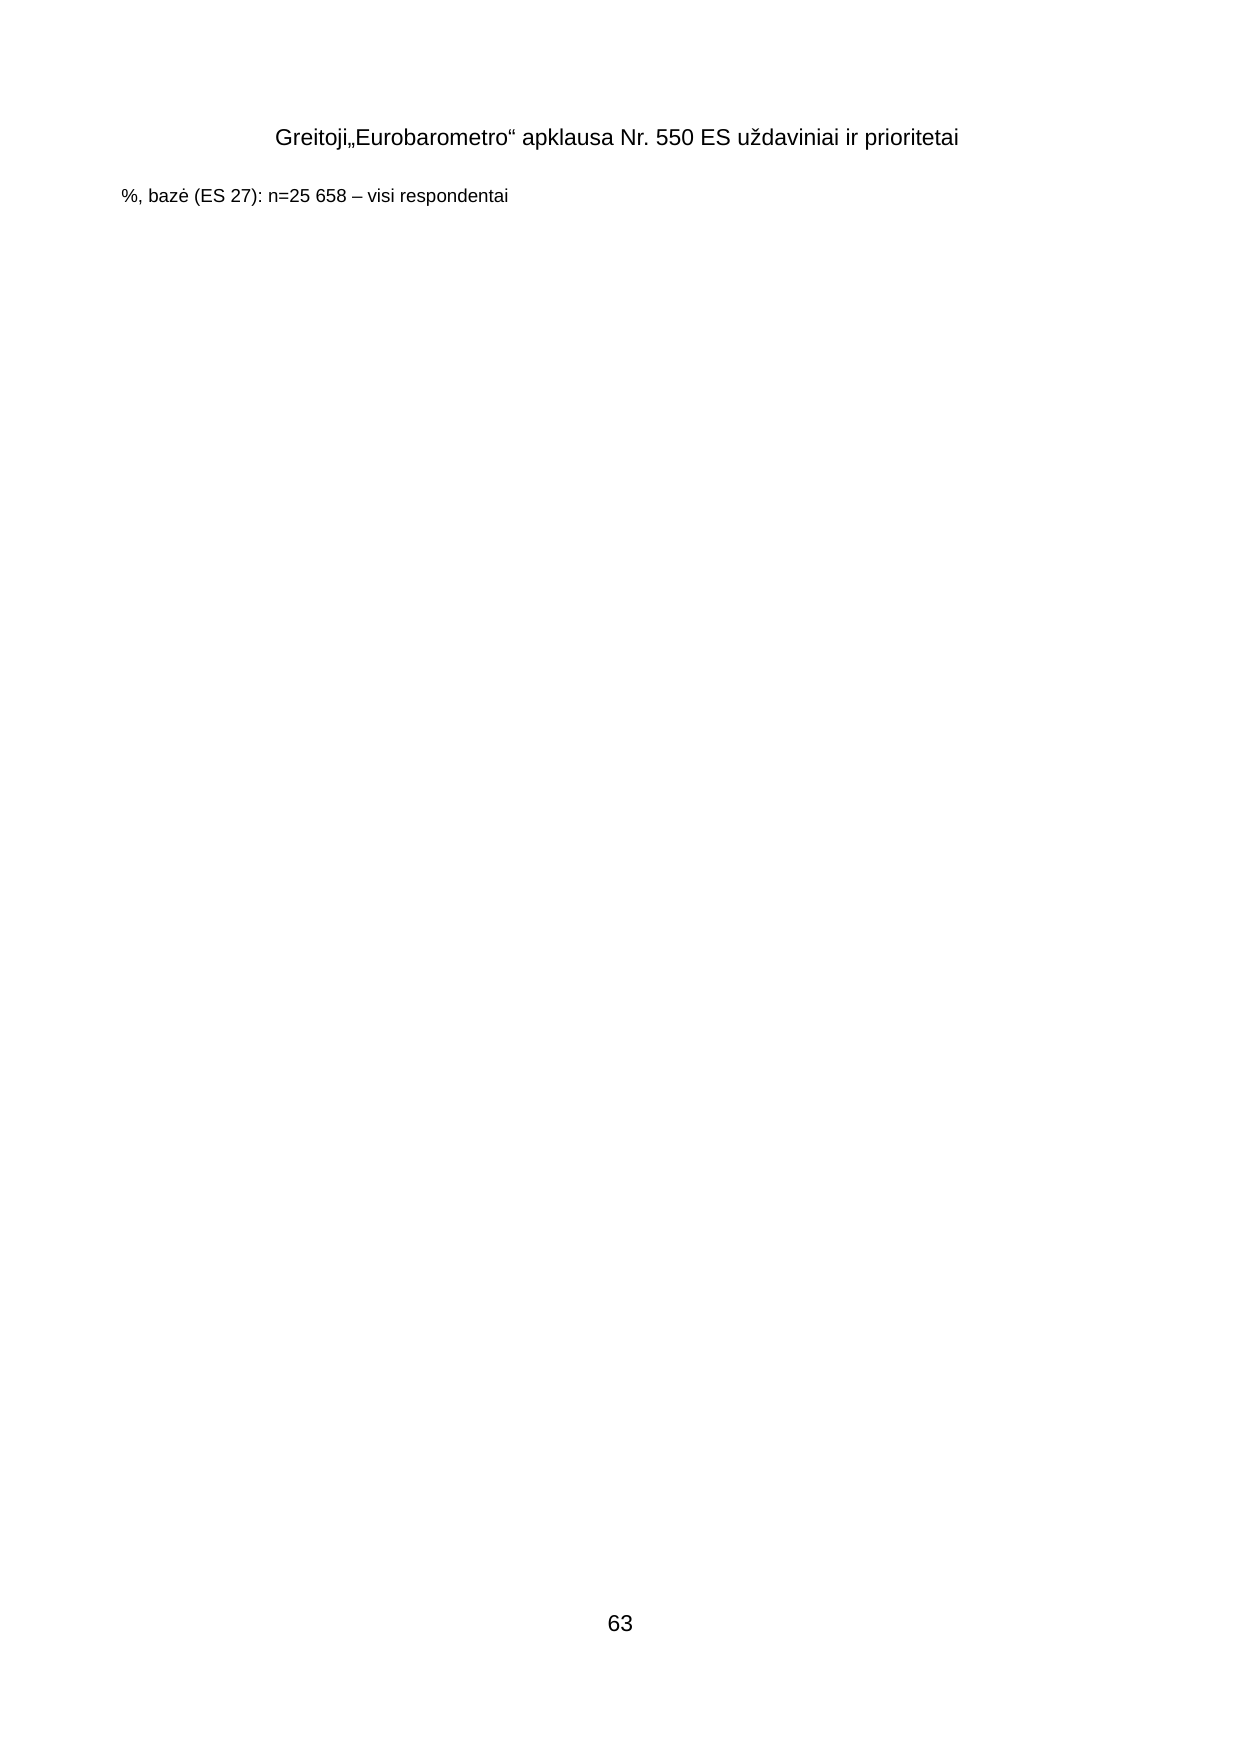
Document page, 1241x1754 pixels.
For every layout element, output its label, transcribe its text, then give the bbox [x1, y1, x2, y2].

table_cell %, bazė (ES 27): n=25 658 – visi respondentai [118, 180, 1122, 212]
